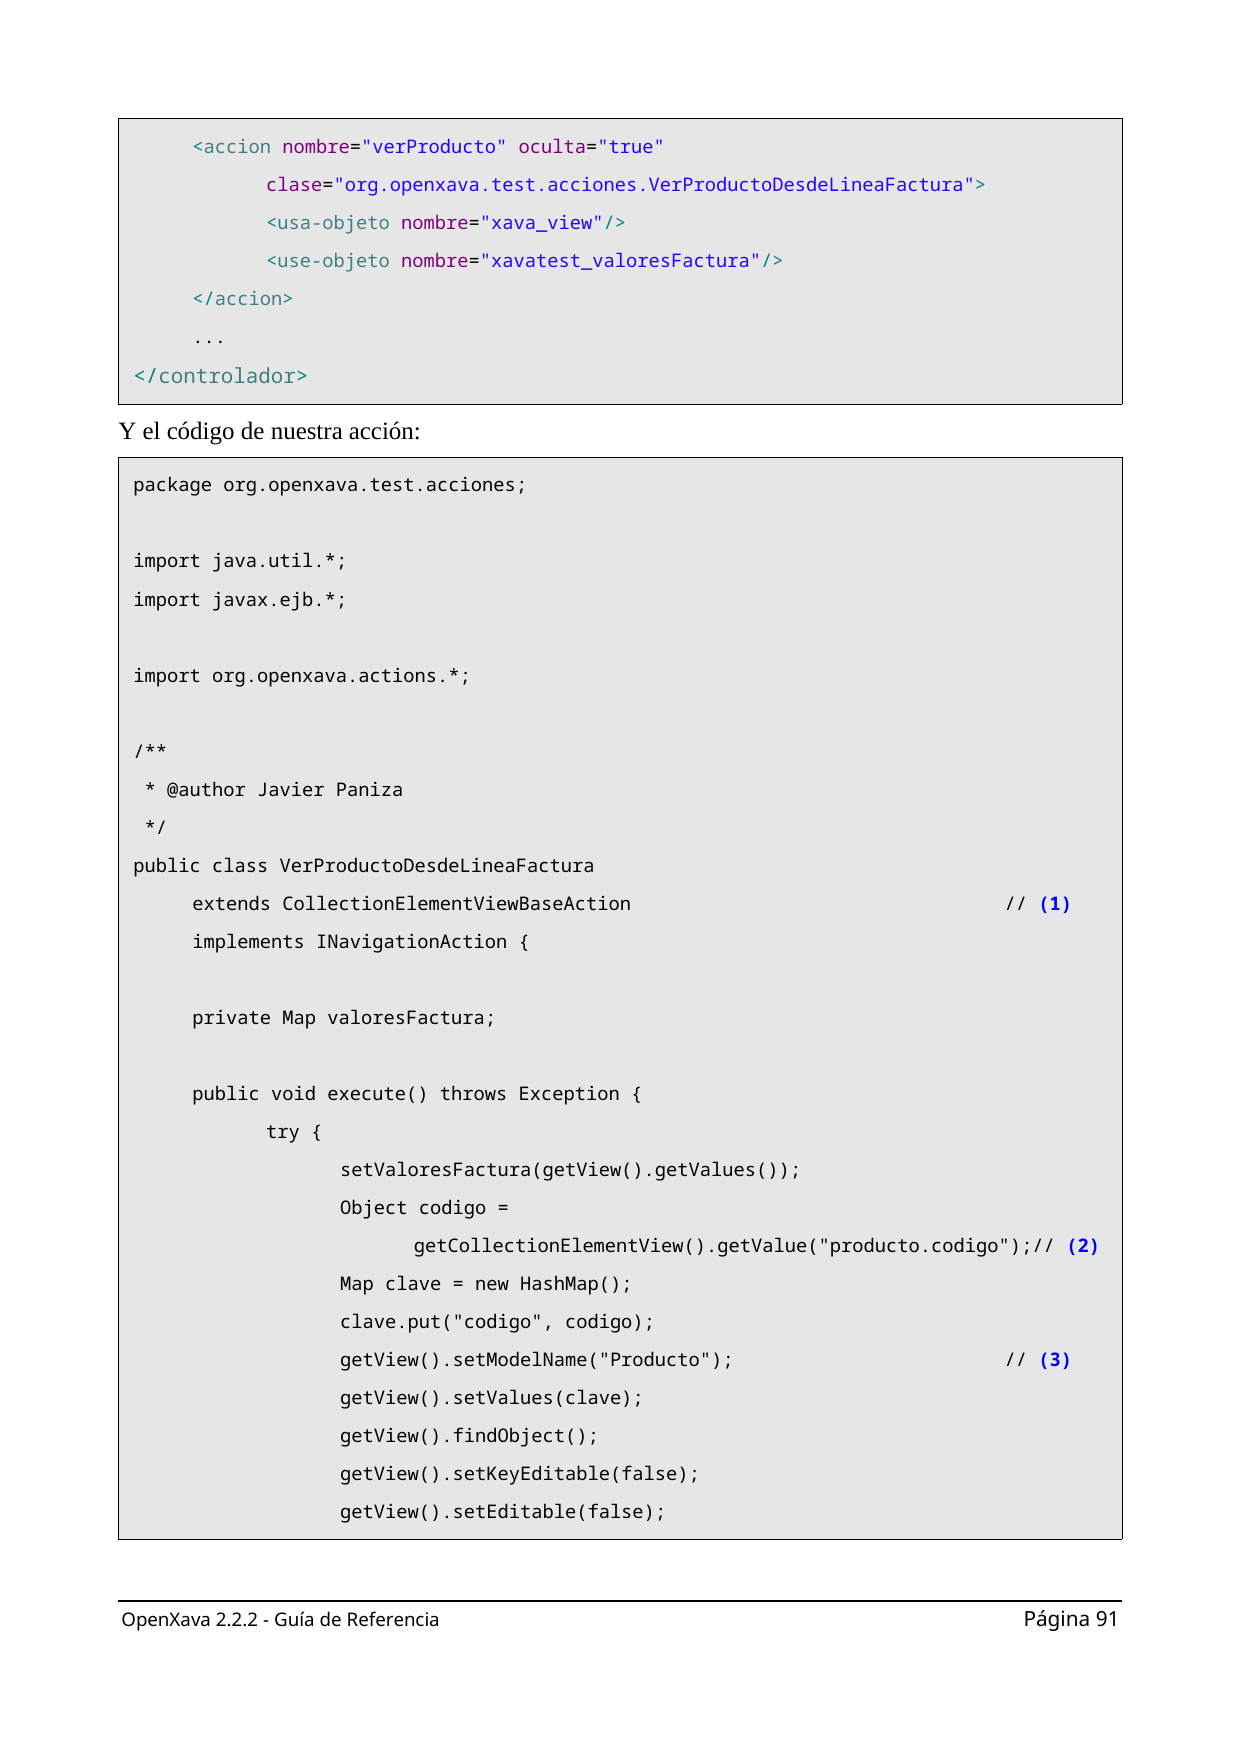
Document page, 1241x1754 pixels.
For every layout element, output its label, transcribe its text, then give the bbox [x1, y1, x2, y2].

text /** [119, 723, 1122, 761]
text import org.openxava.actions.*; [119, 647, 1122, 685]
text </controlador> [119, 346, 1122, 404]
text try { [119, 1103, 1122, 1141]
text Y el código de nuestra acción: [118, 417, 1122, 444]
text clase="org.openxava.test.acciones.VerProductoDesdeLineaFactura"> [119, 156, 1122, 194]
text Map clave = new HashMap(); [119, 1255, 1122, 1293]
text */ [119, 799, 1122, 837]
text getView().setModelName("Producto"); // (3) [119, 1331, 1122, 1369]
text private Map valoresFactura; [119, 989, 1122, 1027]
text setValoresFactura(getView().getValues()); [119, 1141, 1122, 1179]
text <accion nombre="verProducto" oculta="true" [119, 119, 1122, 156]
text <usa-objeto nombre="xava_view"/> [119, 194, 1122, 232]
text <use-objeto nombre="xavatest_valoresFactura"/> [119, 232, 1122, 270]
text clave.put("codigo", codigo); [119, 1293, 1122, 1331]
text getView().setValues(clave); [119, 1369, 1122, 1407]
text getView().setKeyEditable(false); [119, 1446, 1122, 1483]
text import javax.ejb.*; [119, 571, 1122, 609]
text package org.openxava.test.acciones; [119, 458, 1122, 495]
text getCollectionElementView().getValue("producto.codigo");// (2) [119, 1217, 1122, 1255]
text Object codigo = [119, 1179, 1122, 1217]
text public void execute() throws Exception { [119, 1065, 1122, 1103]
text import java.util.*; [119, 533, 1122, 571]
text ... [119, 308, 1122, 346]
text getView().findObject(); [119, 1407, 1122, 1446]
text getView().setEditable(false); [119, 1483, 1122, 1539]
text * @author Javier Paniza [119, 761, 1122, 799]
text </accion> [119, 270, 1122, 308]
text implements INavigationAction { [119, 913, 1122, 951]
text public class VerProductoDesdeLineaFactura [119, 837, 1122, 875]
text extends CollectionElementViewBaseAction // (1) [119, 875, 1122, 913]
